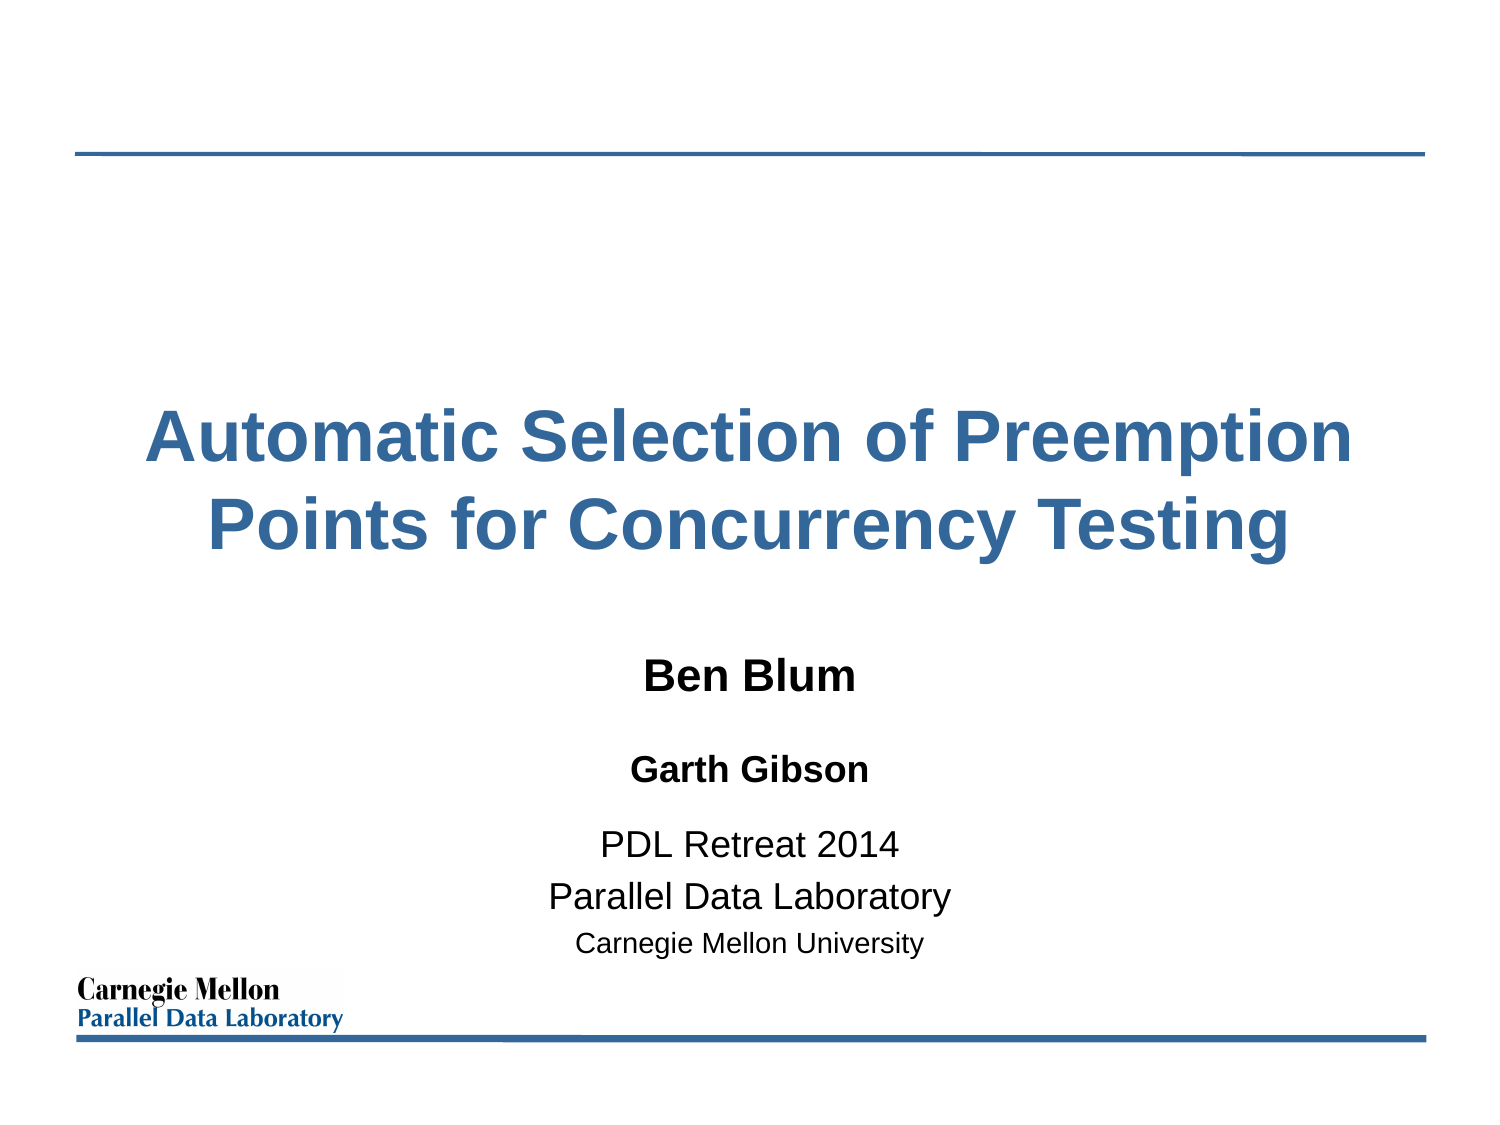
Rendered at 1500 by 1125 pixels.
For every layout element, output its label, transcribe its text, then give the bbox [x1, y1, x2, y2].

title Automatic Selection of Preemption Points for Concurrency Testing [112, 333, 1388, 619]
text_box Garth Gibson PDL Retreat 2014 Parallel Data Laboratory Carnegie Mellon University [300, 737, 1201, 1021]
picture [77, 968, 343, 1033]
subtitle Ben Blum [225, 637, 1276, 708]
